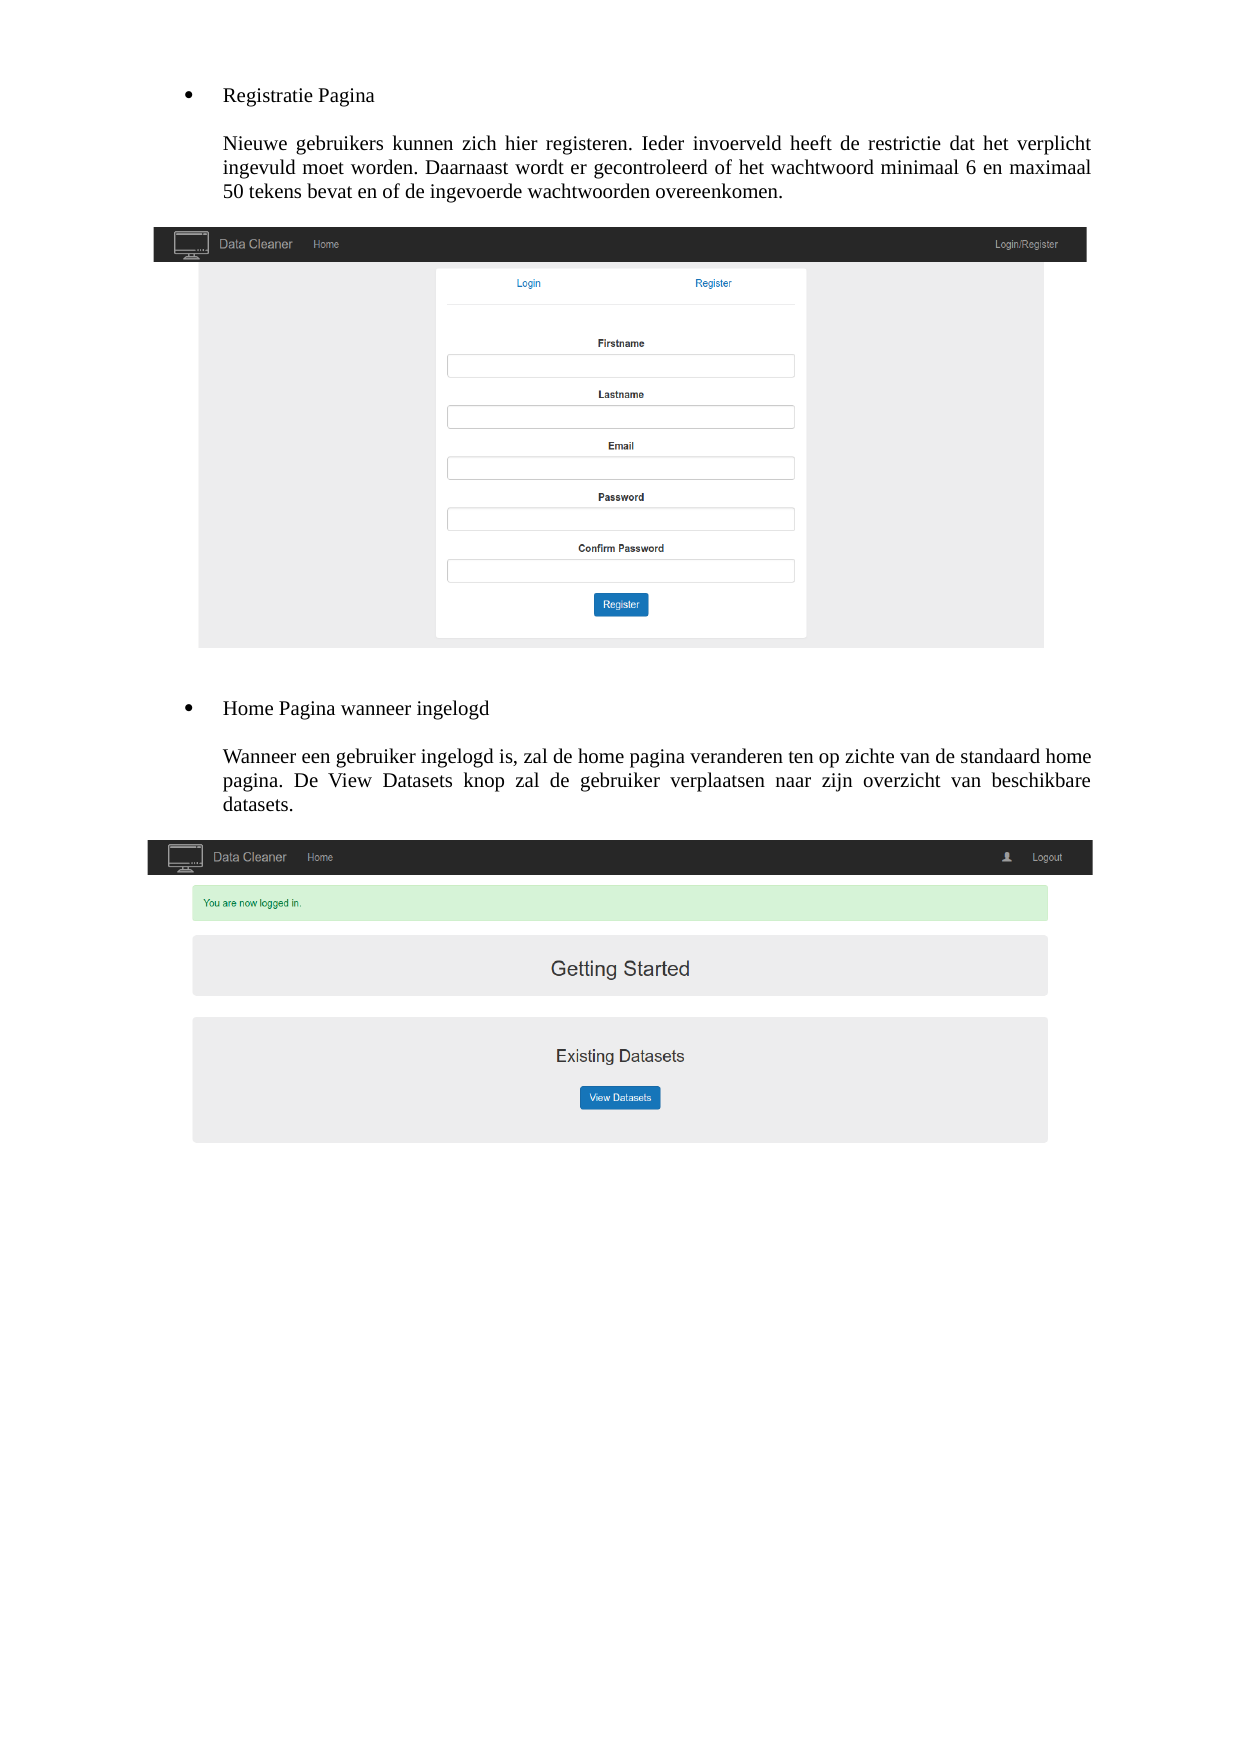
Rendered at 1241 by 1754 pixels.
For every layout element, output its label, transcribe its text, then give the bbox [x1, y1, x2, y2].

text Wanneer een gebruiker ingelogd is, zal de home pagina veranderen ten op zichte van de standaard home pagina. De View Datasets knop zal de gebruiker verplaatsen naar zijn overzicht van beschikbare datasets. [223, 744, 1093, 816]
list Home Pagina wanneer ingelogd [185, 696, 1093, 720]
text Nieuwe gebruikers kunnen zich hier registeren. Ieder invoerveld heeft de restrictie dat het verplicht ingevuld moet worden. Daarnaast wordt er gecontroleerd of het wachtwoord minimaal 6 en maximaal 50 tekens bevat en of de ingevoerde wachtwoorden overeenkomen. [223, 131, 1093, 203]
list Registratie Pagina [185, 83, 1093, 107]
picture [153, 227, 1087, 648]
picture [147, 840, 1093, 1177]
